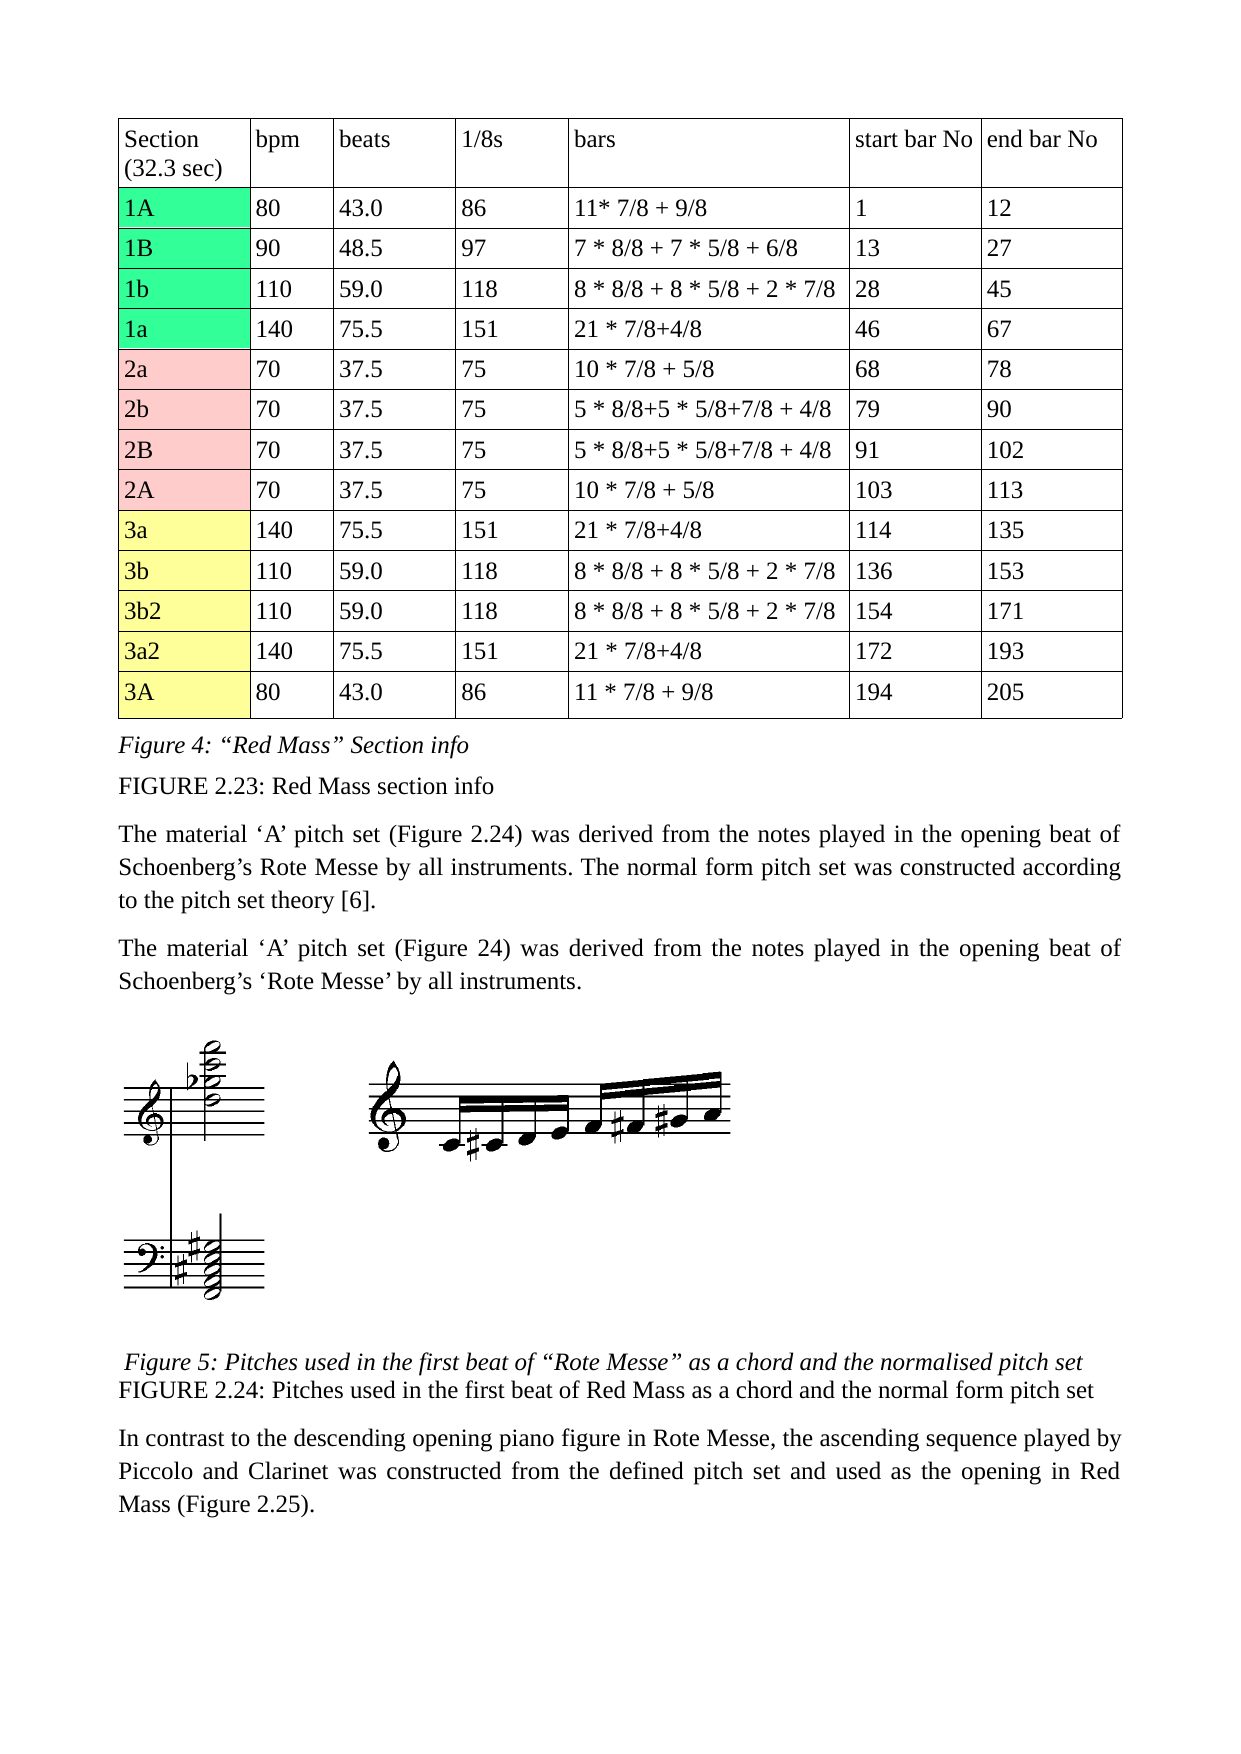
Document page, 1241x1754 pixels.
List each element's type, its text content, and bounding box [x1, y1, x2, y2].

table_header bpm [251, 119, 333, 187]
table_cell 75 [456, 470, 568, 510]
table_cell 28 [850, 269, 981, 308]
table_cell 27 [982, 229, 1122, 268]
text FIGURE 2.24: Pitches used in the first beat of Red Mass as a chord and the normal form pitch set [118, 1013, 1128, 1404]
table_cell 37.5 [334, 390, 455, 429]
table_cell 90 [982, 390, 1122, 429]
table_cell 3b [119, 551, 250, 590]
table_cell 1A [119, 188, 250, 227]
table_cell 171 [982, 591, 1122, 631]
text In contrast to the descending opening piano figure in Rote Messe, the ascending sequence played by Piccolo and Clarinet was constructed from the defined pitch set and used as the opening in Red Mass (Figure 2.25). [118, 1423, 1122, 1518]
table_cell 7 * 8/8 + 7 * 5/8 + 6/8 [569, 229, 849, 268]
table_cell 5 * 8/8+5 * 5/8+7/8 + 4/8 [569, 390, 849, 429]
table_cell 21 * 7/8+4/8 [569, 632, 849, 671]
table_cell 70 [251, 390, 333, 429]
table_cell 75.5 [334, 632, 455, 671]
table_cell 43.0 [334, 188, 455, 227]
table_header Section (32.3 sec) [119, 119, 250, 187]
table_cell 8 * 8/8 + 8 * 5/8 + 2 * 7/8 [569, 551, 849, 590]
table_header 1/8s [456, 119, 568, 187]
table_cell 151 [456, 632, 568, 671]
picture [123, 1027, 265, 1322]
table_cell 59.0 [334, 591, 455, 631]
table_cell 113 [982, 470, 1122, 510]
text The material ‘A’ pitch set (Figure 24) was derived from the notes played in the opening beat of Schoenberg’s ‘Rote Messe’ by all instruments. [118, 933, 1122, 994]
table_cell 151 [456, 511, 568, 550]
table_cell 11* 7/8 + 9/8 [569, 188, 849, 227]
table_header end bar No [982, 119, 1122, 187]
table_header beats [334, 119, 455, 187]
table_cell 136 [850, 551, 981, 590]
table_cell 12 [982, 188, 1122, 227]
table_cell 75.5 [334, 309, 455, 348]
table_cell 21 * 7/8+4/8 [569, 511, 849, 550]
table_cell 118 [456, 551, 568, 590]
picture [368, 1057, 731, 1169]
table_cell 75 [456, 350, 568, 389]
table_cell 70 [251, 350, 333, 389]
table_cell 59.0 [334, 269, 455, 308]
table_cell 37.5 [334, 350, 455, 389]
table_cell 1 [850, 188, 981, 227]
table_cell 205 [982, 672, 1122, 718]
table_cell 70 [251, 470, 333, 510]
table_cell 194 [850, 672, 981, 718]
table_cell 2a [119, 350, 250, 389]
table_cell 37.5 [334, 430, 455, 469]
table_cell 1B [119, 229, 250, 268]
table_cell 86 [456, 672, 568, 718]
table_cell 75.5 [334, 511, 455, 550]
table_cell 21 * 7/8+4/8 [569, 309, 849, 348]
table_cell 10 * 7/8 + 5/8 [569, 350, 849, 389]
table_cell 172 [850, 632, 981, 671]
table_cell 67 [982, 309, 1122, 348]
table_cell 118 [456, 591, 568, 631]
table_cell 70 [251, 430, 333, 469]
table_cell 79 [850, 390, 981, 429]
table_cell 154 [850, 591, 981, 631]
table_cell 140 [251, 632, 333, 671]
table_cell 45 [982, 269, 1122, 308]
table_cell 5 * 8/8+5 * 5/8+7/8 + 4/8 [569, 430, 849, 469]
text Figure 4: “Red Mass” Section info [118, 730, 1122, 759]
table_cell 103 [850, 470, 981, 510]
table_cell 2B [119, 430, 250, 469]
table_cell 10 * 7/8 + 5/8 [569, 470, 849, 510]
table_cell 43.0 [334, 672, 455, 718]
table_cell 3a2 [119, 632, 250, 671]
table_cell 75 [456, 390, 568, 429]
text Figure 5: Pitches used in the first beat of “Rote Messe” as a chord and the normalised pitch set [124, 1347, 1128, 1375]
table_cell 2A [119, 470, 250, 510]
table_cell 78 [982, 350, 1122, 389]
table_cell 2b [119, 390, 250, 429]
table_cell 97 [456, 229, 568, 268]
table_cell 68 [850, 350, 981, 389]
table_cell 114 [850, 511, 981, 550]
table_cell 1a [119, 309, 250, 348]
table_cell 118 [456, 269, 568, 308]
table_cell 48.5 [334, 229, 455, 268]
table_cell 46 [850, 309, 981, 348]
table_cell 3a [119, 511, 250, 550]
table_cell 140 [251, 511, 333, 550]
table_cell 3b2 [119, 591, 250, 631]
table_cell 13 [850, 229, 981, 268]
table_cell 135 [982, 511, 1122, 550]
table_cell 110 [251, 551, 333, 590]
table_cell 8 * 8/8 + 8 * 5/8 + 2 * 7/8 [569, 591, 849, 631]
table_cell 86 [456, 188, 568, 227]
table_cell 110 [251, 591, 333, 631]
table_cell 90 [251, 229, 333, 268]
table_header start bar No [850, 119, 981, 187]
table_cell 91 [850, 430, 981, 469]
table_cell 80 [251, 188, 333, 227]
table_cell 80 [251, 672, 333, 718]
table_cell 37.5 [334, 470, 455, 510]
table_cell 110 [251, 269, 333, 308]
table_cell 1b [119, 269, 250, 308]
table_cell 8 * 8/8 + 8 * 5/8 + 2 * 7/8 [569, 269, 849, 308]
table_cell 75 [456, 430, 568, 469]
table_cell 151 [456, 309, 568, 348]
table_cell 11 * 7/8 + 9/8 [569, 672, 849, 718]
table_cell 102 [982, 430, 1122, 469]
table_cell 193 [982, 632, 1122, 671]
table_cell 140 [251, 309, 333, 348]
text FIGURE 2.23: Red Mass section info [118, 771, 1122, 800]
text The material ‘A’ pitch set (Figure 2.24) was derived from the notes played in the opening beat of Schoenberg’s Rote Messe by all instruments. The normal form pitch set was constructed according to the pitch set theory [6]. [118, 819, 1122, 914]
table_cell 153 [982, 551, 1122, 590]
table_header bars [569, 119, 849, 187]
table_cell 3A [119, 672, 250, 718]
table_cell 59.0 [334, 551, 455, 590]
